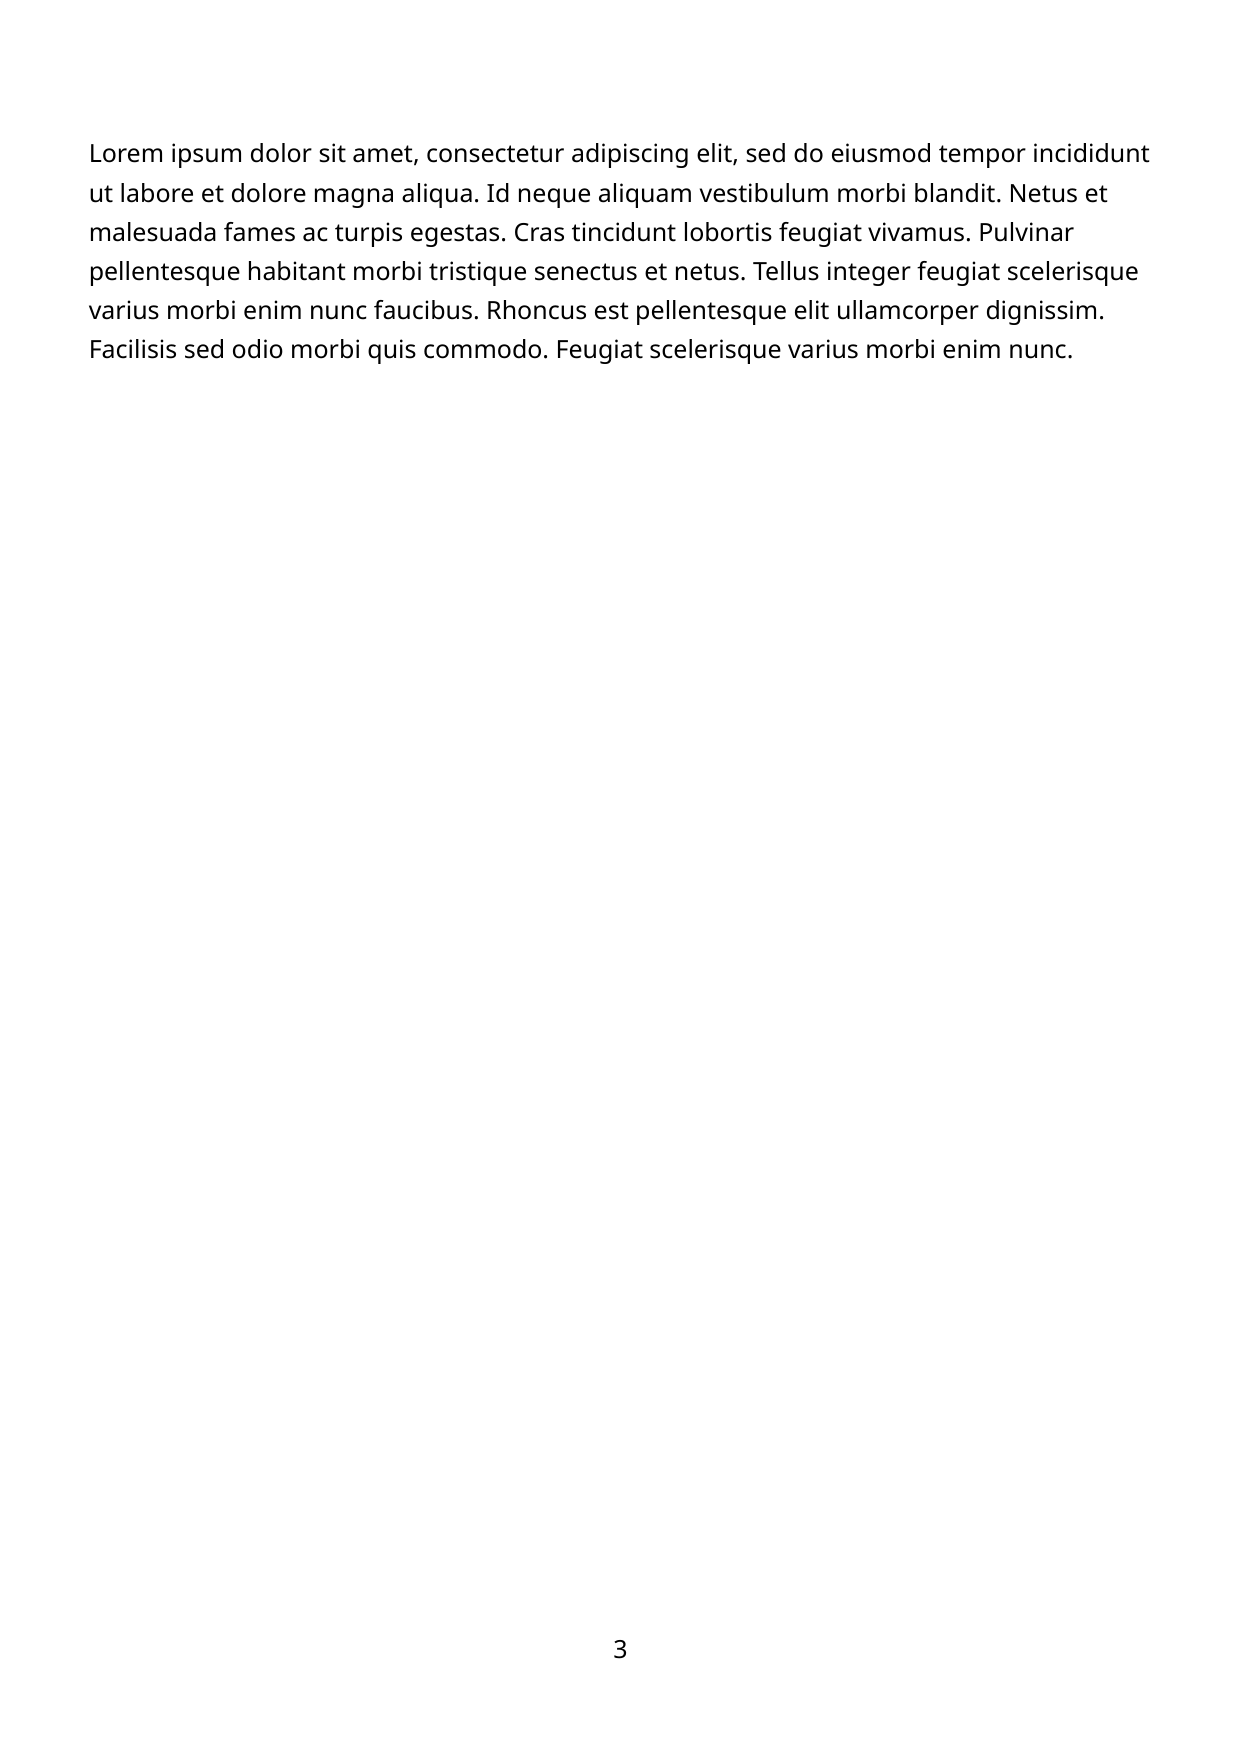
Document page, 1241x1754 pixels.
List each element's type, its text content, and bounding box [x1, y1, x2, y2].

text Lorem ipsum dolor sit amet, consectetur adipiscing elit, sed do eiusmod tempor incididunt ut labore et dolore magna aliqua. Id neque aliquam vestibulum morbi blandit. Netus et malesuada fames ac turpis egestas. Cras tincidunt lobortis feugiat vivamus. Pulvinar pellentesque habitant morbi tristique senectus et netus. Tellus integer feugiat scelerisque varius morbi enim nunc faucibus. Rhoncus est pellentesque elit ullamcorper dignissim. Facilisis sed odio morbi quis commodo. Feugiat scelerisque varius morbi enim nunc. [88, 136, 1152, 366]
